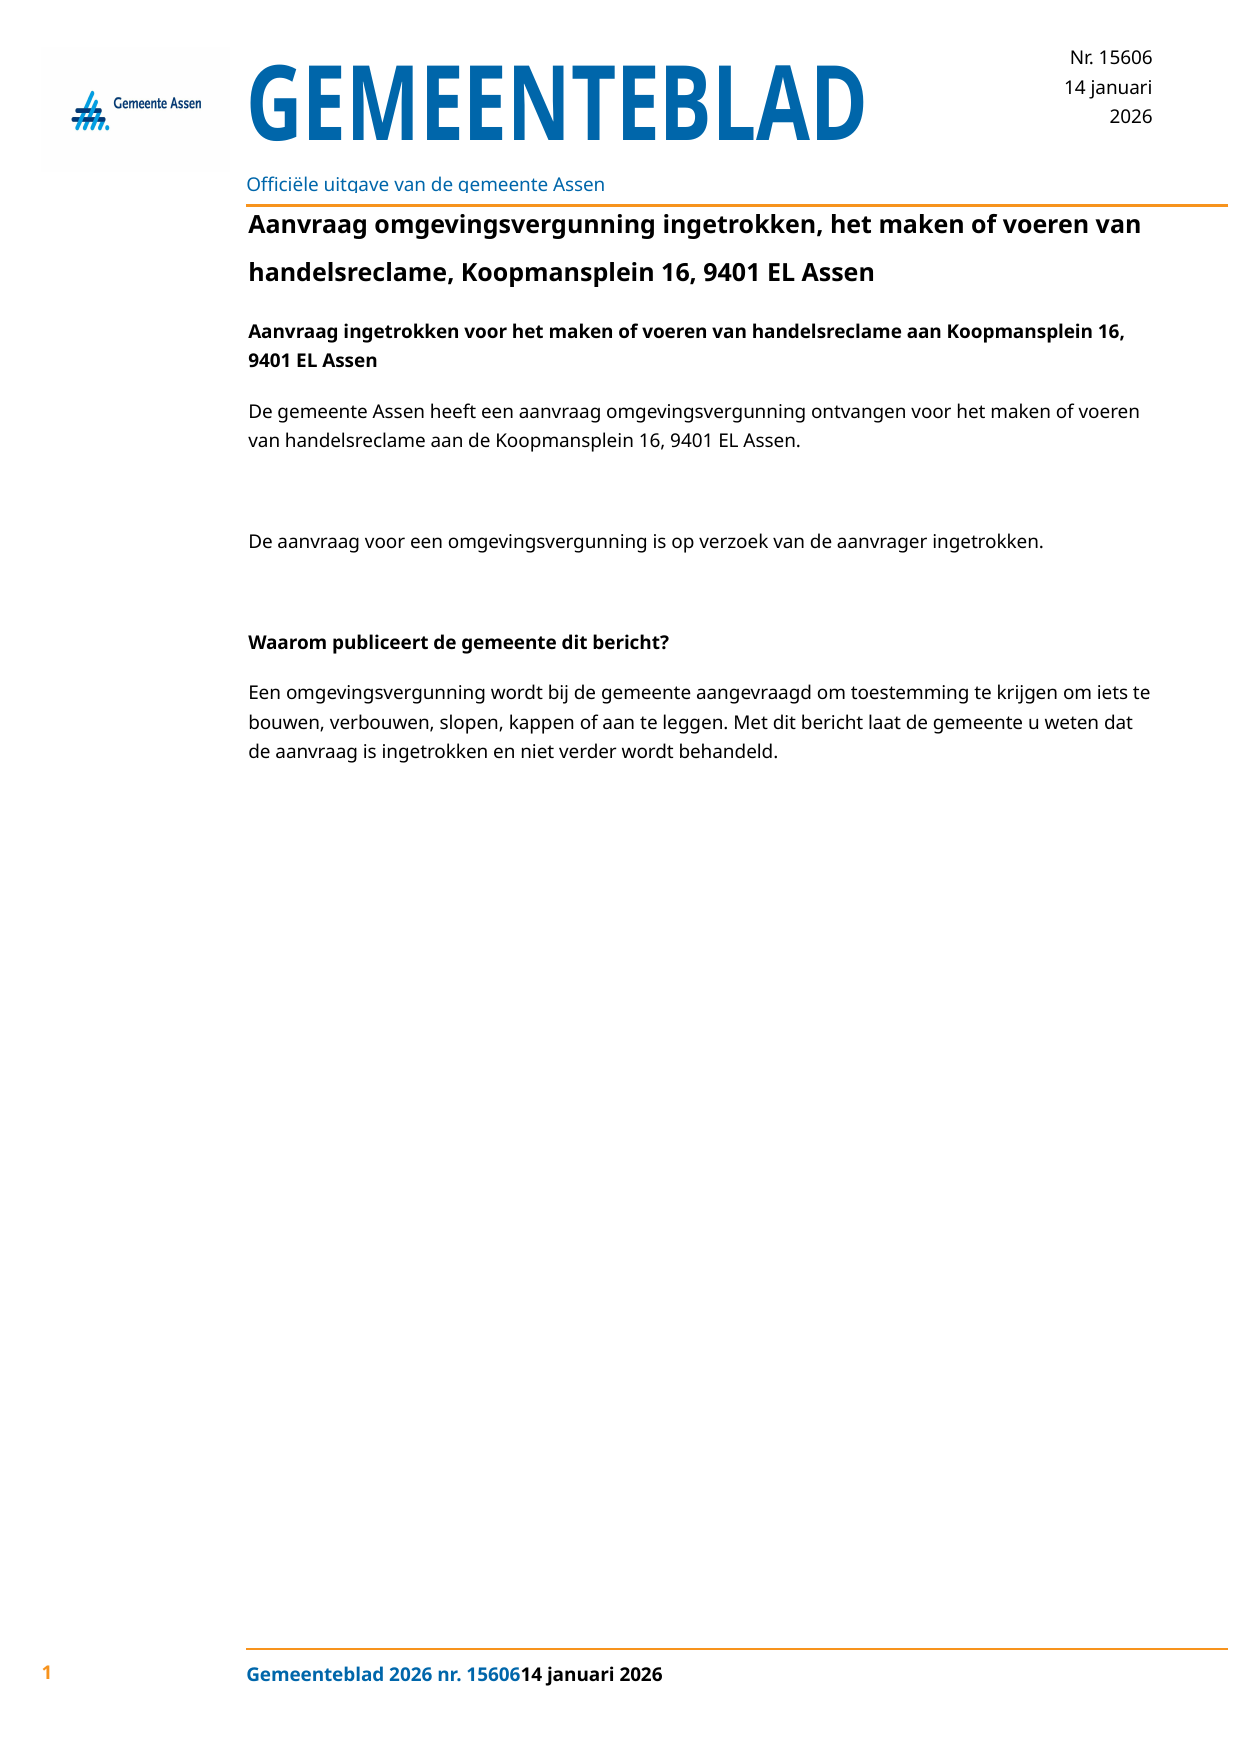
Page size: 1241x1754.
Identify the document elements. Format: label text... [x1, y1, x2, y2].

text Aanvraag ingetrokken voor het maken of voeren van handelsreclame aan Koopmansplein 16, 9401 EL Assen [248, 318, 1152, 373]
text De aanvraag voor een omgevingsvergunning is op verzoek van de aanvrager ingetrokken. [248, 528, 1152, 554]
text Waarom publiceert de gemeente dit bericht? [248, 629, 1152, 655]
picture [41, 47, 231, 172]
text De gemeente Assen heeft een aanvraag omgevingsvergunning ontvangen voor het maken of voeren van handelsreclame aan de Koopmansplein 16, 9401 EL Assen. [248, 398, 1152, 453]
text Aanvraag omgevingsvergunning ingetrokken, het maken of voeren van handelsreclame, Koopmansplein 16, 9401 EL Assen [248, 207, 1152, 288]
text Een omgevingsvergunning wordt bij de gemeente aangevraagd om toestemming te krijgen om iets te bouwen, verbouwen, slopen, kappen of aan te leggen. Met dit bericht laat de gemeente u weten dat de aanvraag is ingetrokken en niet verder wordt behandeld. [248, 679, 1152, 764]
